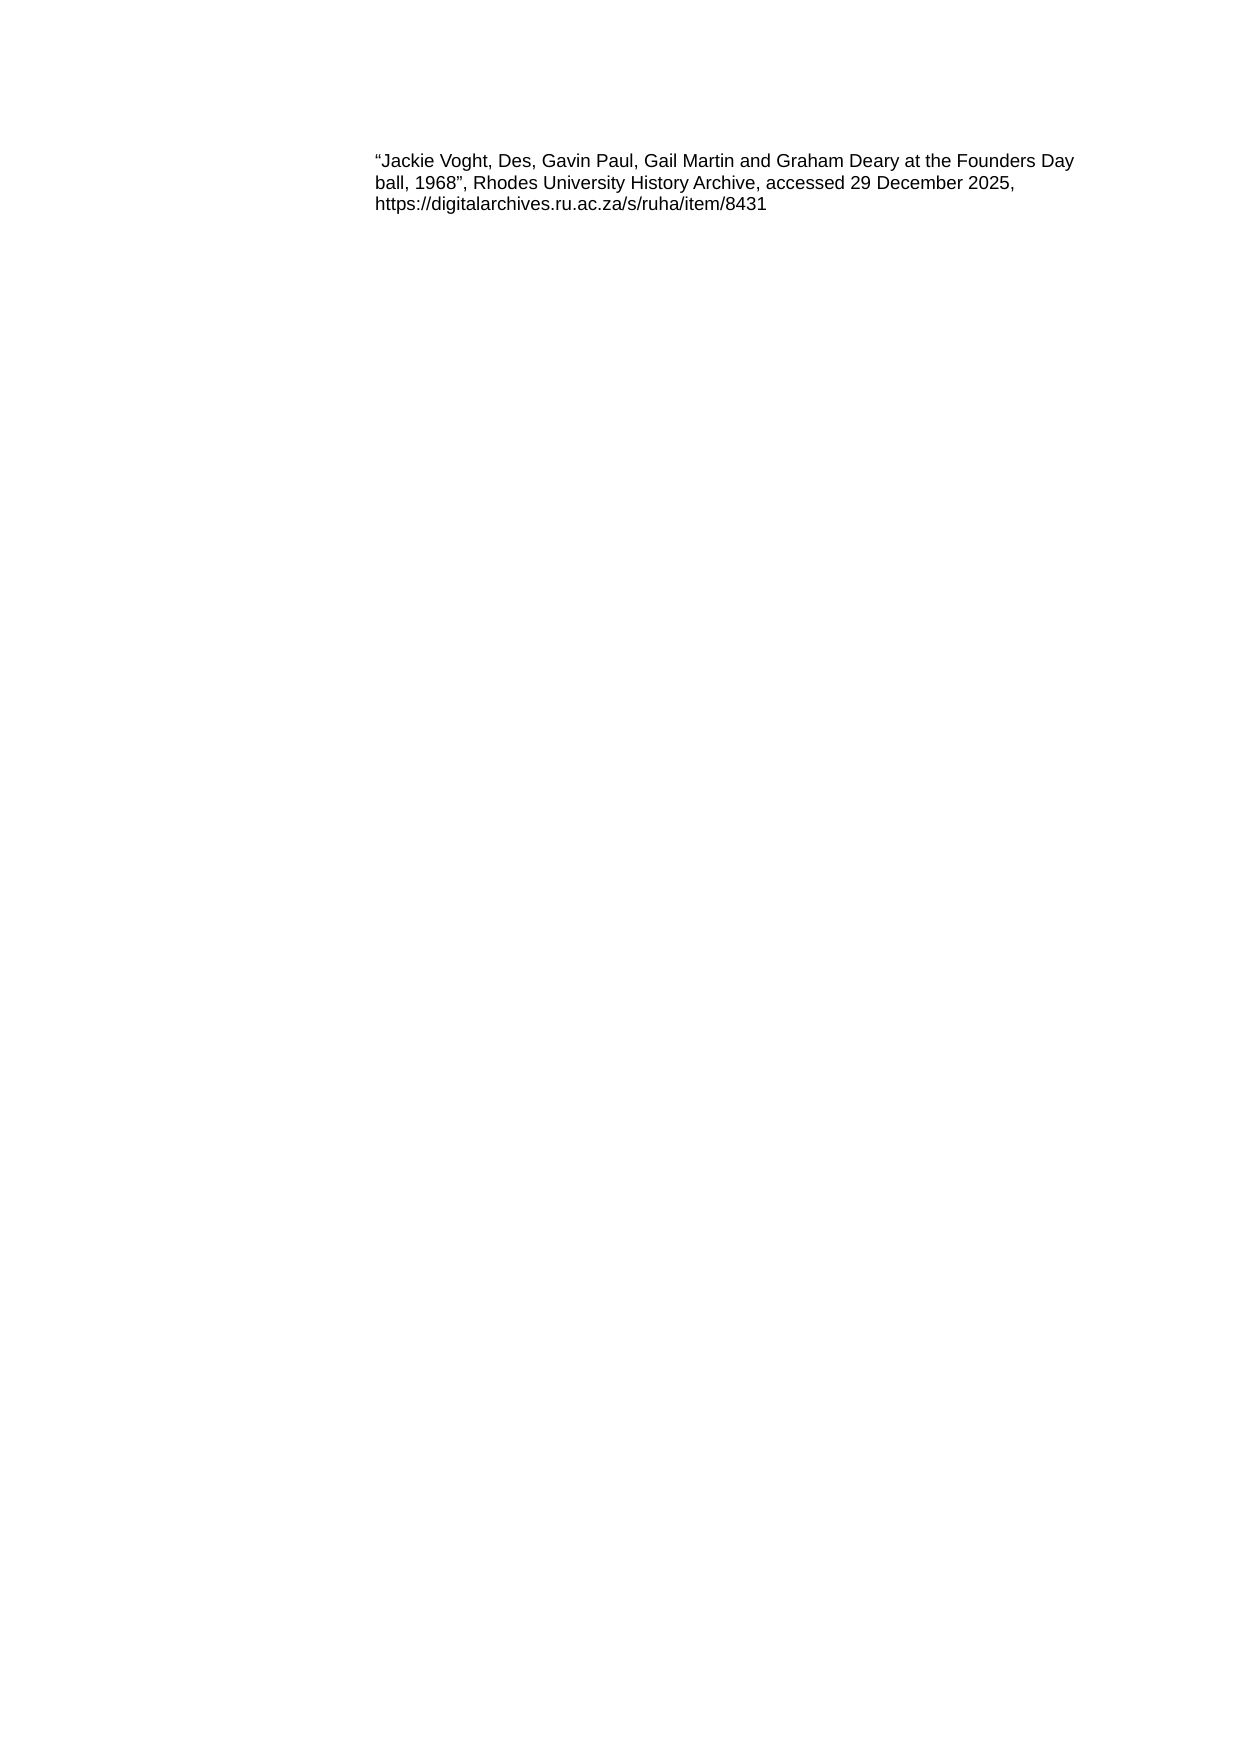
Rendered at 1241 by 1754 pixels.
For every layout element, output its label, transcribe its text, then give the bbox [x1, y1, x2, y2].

text “Jackie Voght, Des, Gavin Paul, Gail Martin and Graham Deary at the Founders Day ball, 1968”, Rhodes University History Archive, accessed 29 December 2025, https://digitalarchives.ru.ac.za/s/ruha/item/8431 [375, 150, 1090, 215]
